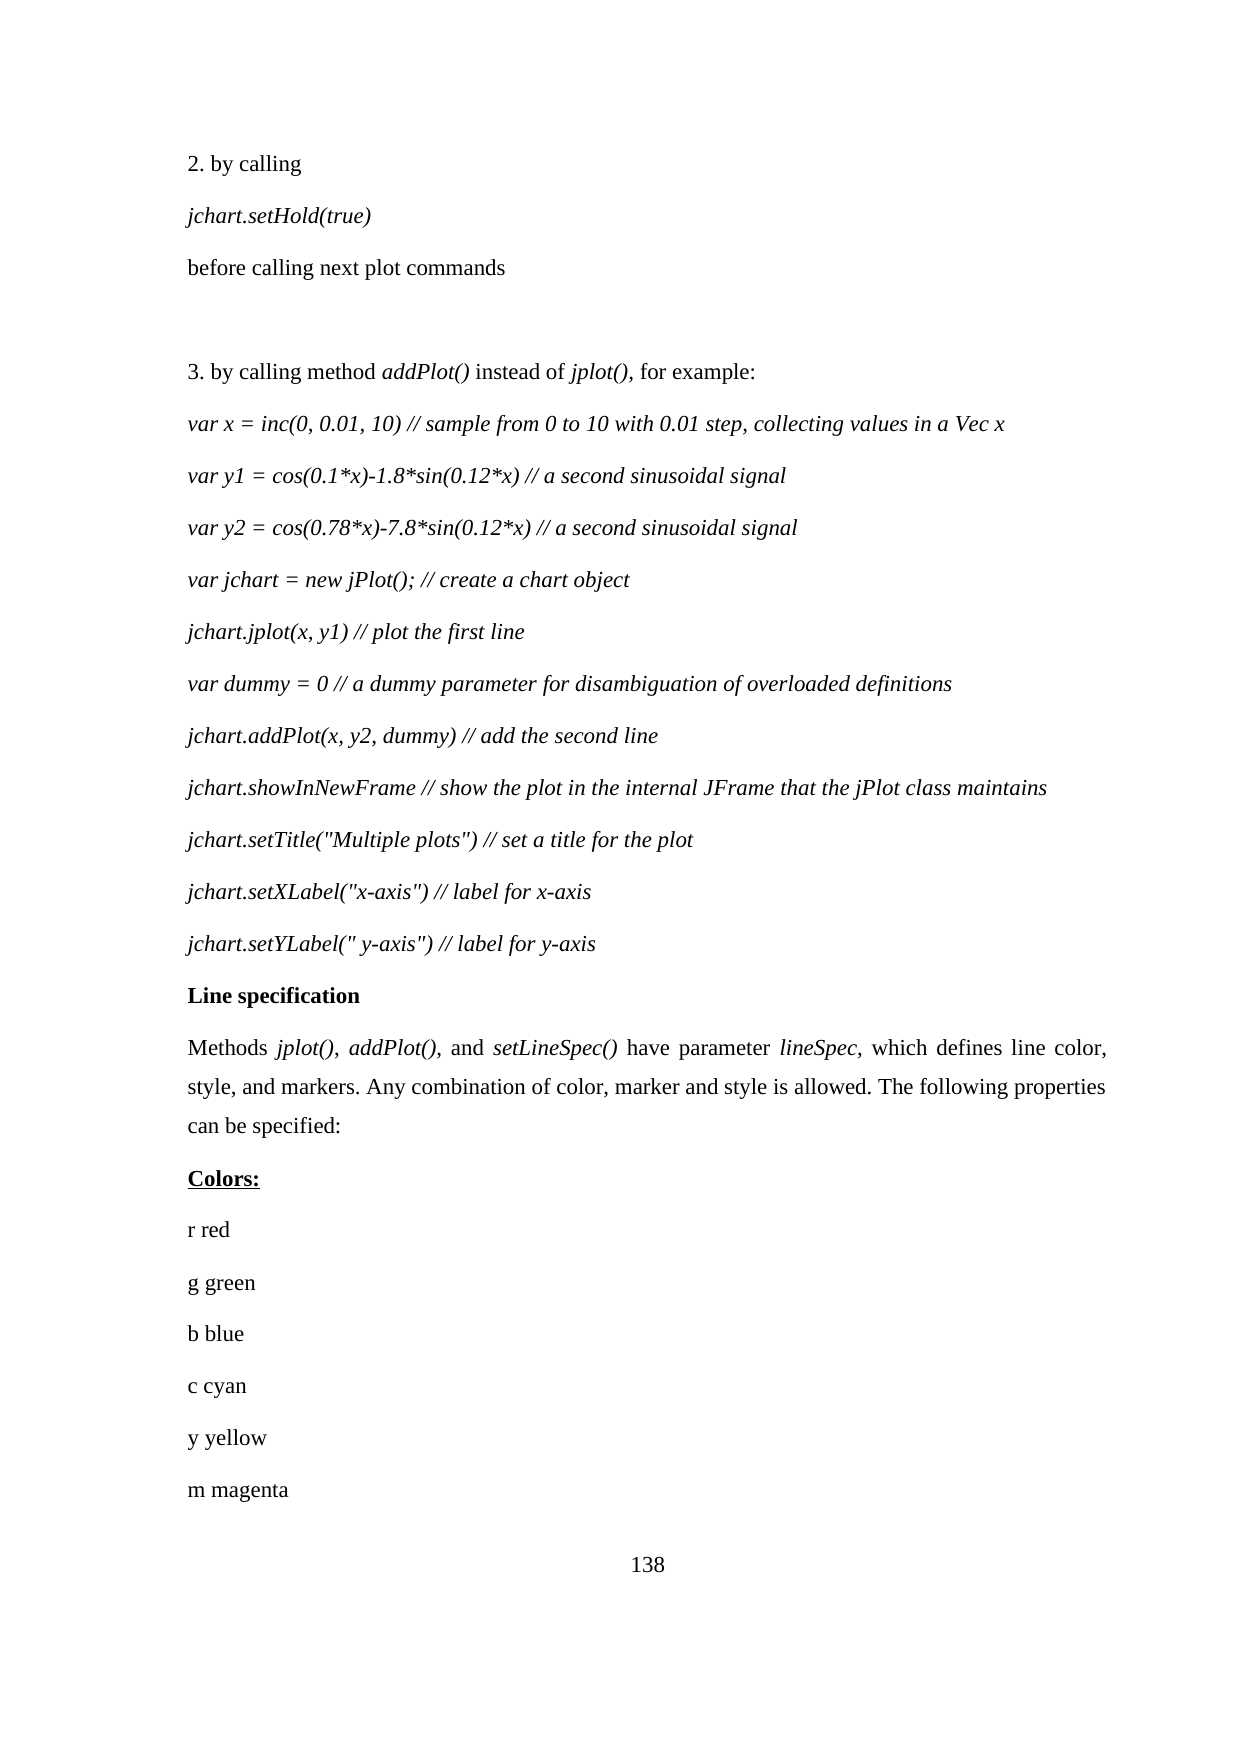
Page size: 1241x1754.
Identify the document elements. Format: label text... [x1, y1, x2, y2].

text var dummy = 0 // a dummy parameter for disambiguation of overloaded definitions [187, 670, 1108, 696]
text jchart.showInNewFrame // show the plot in the internal JFrame that the jPlot class maintains [187, 774, 1108, 800]
text Methods jplot(), addPlot(), and setLineSpec() have parameter lineSpec, which defines line color, style, and markers. Any combination of color, marker and style is allowed. The following properties can be specified: [187, 1034, 1108, 1139]
text 2. by calling [187, 150, 1108, 176]
text 3. by calling method addPlot() instead of jplot(), for example: [187, 358, 1108, 384]
text jchart.setYLabel(" y-axis") // label for y-axis [187, 930, 1108, 956]
text var y1 = cos(0.1*x)-1.8*sin(0.12*x) // a second sinusoidal signal [187, 462, 1108, 488]
text y yellow [187, 1424, 1108, 1451]
text g green [187, 1268, 1108, 1295]
text jchart.setTitle("Multiple plots") // set a title for the plot [187, 826, 1108, 852]
text jchart.jplot(x, y1) // plot the first line [187, 618, 1108, 644]
text b blue [187, 1321, 1108, 1347]
text c cyan [187, 1372, 1108, 1399]
text jchart.setXLabel("x-axis") // label for x-axis [187, 878, 1108, 904]
text Colors: [187, 1164, 1108, 1191]
text jchart.setHold(true) [187, 202, 1108, 228]
text var x = inc(0, 0.01, 10) // sample from 0 to 10 with 0.01 step, collecting values in a Vec x [187, 410, 1108, 436]
text m magenta [187, 1476, 1108, 1503]
text var y2 = cos(0.78*x)-7.8*sin(0.12*x) // a second sinusoidal signal [187, 514, 1108, 540]
text jchart.addPlot(x, y2, dummy) // add the second line [187, 722, 1108, 748]
text Line specification [187, 982, 1108, 1008]
text before calling next plot commands [187, 254, 1108, 280]
text var jchart = new jPlot(); // create a chart object [187, 566, 1108, 592]
text r red [187, 1217, 1108, 1243]
